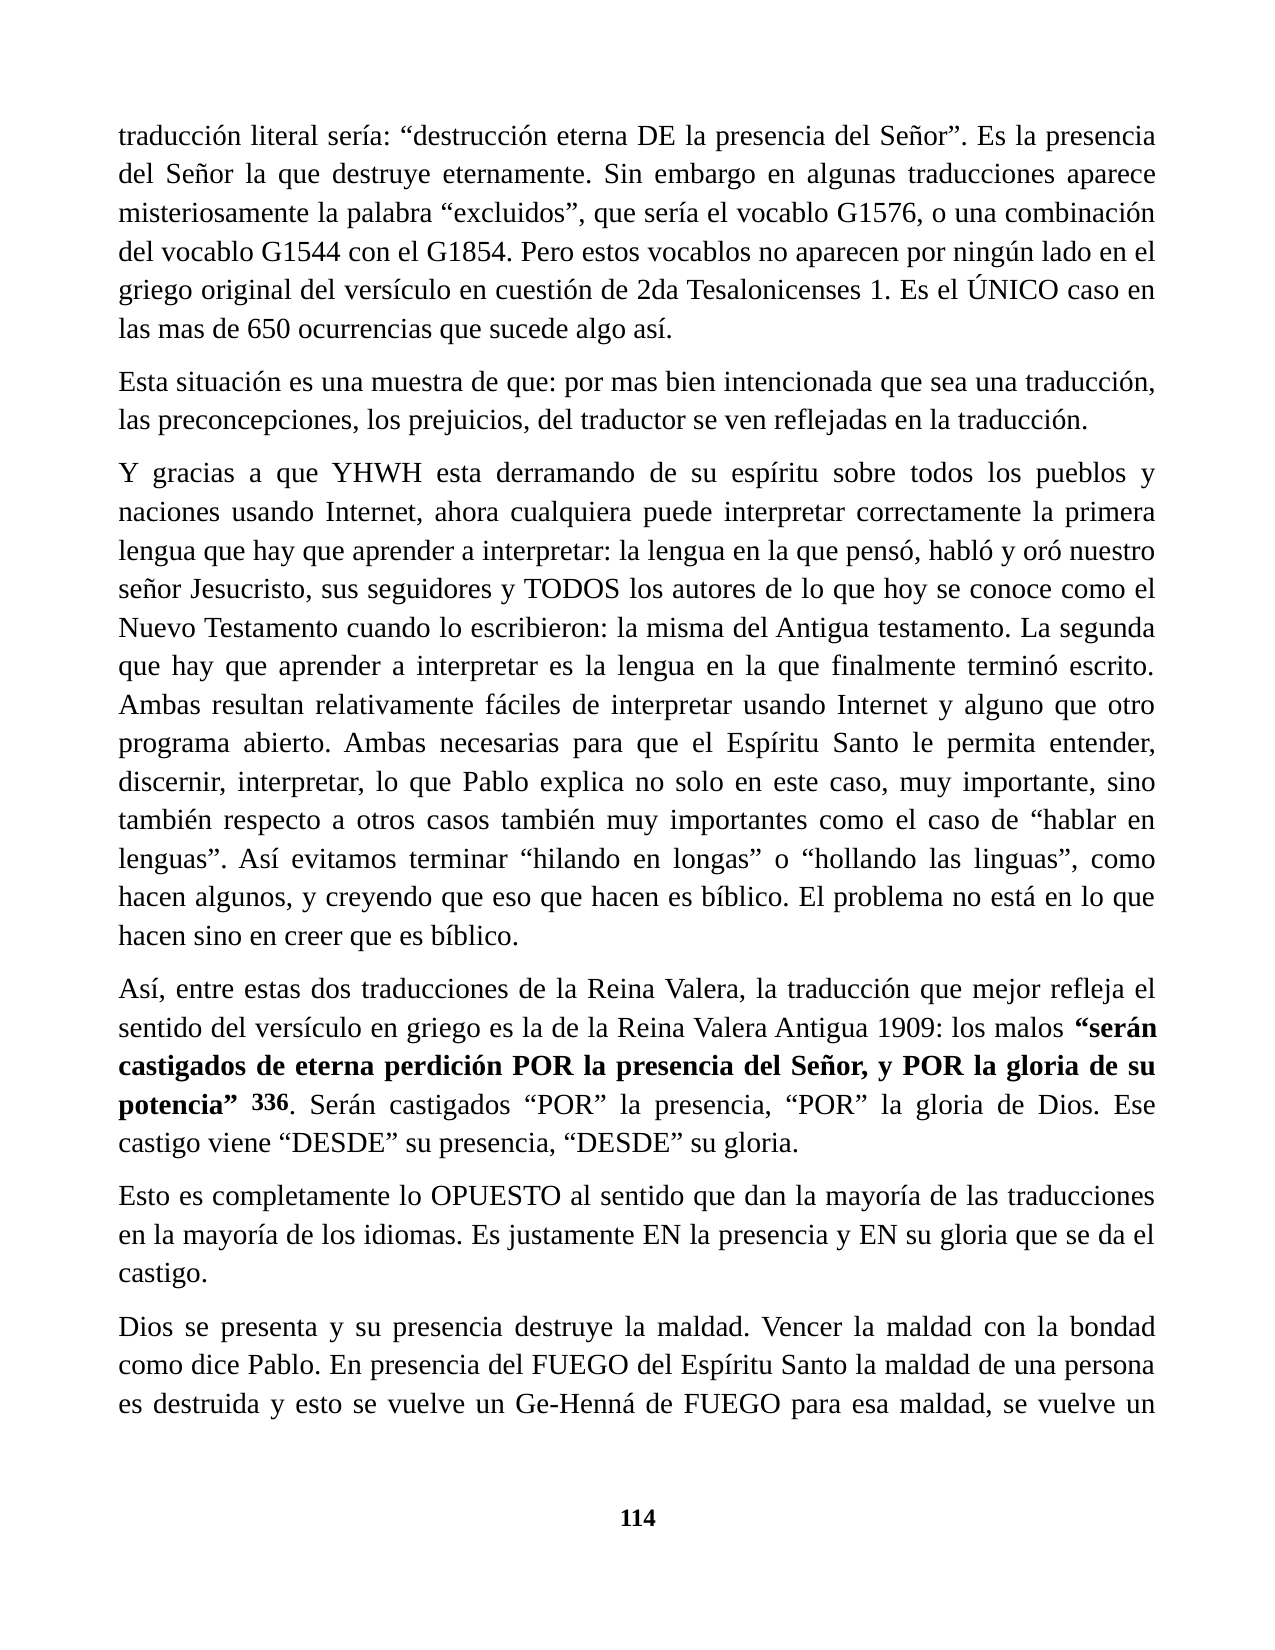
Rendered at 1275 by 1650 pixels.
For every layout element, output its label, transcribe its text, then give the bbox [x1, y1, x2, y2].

text Esto es completamente lo OPUESTO al sentido que dan la mayoría de las traducciones en la mayoría de los idiomas. Es justamente EN la presencia y EN su gloria que se da el castigo. [118, 1178, 1157, 1289]
text Dios se presenta y su presencia destruye la maldad. Vencer la maldad con la bondad como dice Pablo. En presencia del FUEGO del Espíritu Santo la maldad de una persona es destruida y esto se vuelve un Ge-Henná de FUEGO para esa maldad, se vuelve un [118, 1309, 1157, 1419]
text Y gracias a que YHWH esta derramando de su espíritu sobre todos los pueblos y naciones usando Internet, ahora cualquiera puede interpretar correctamente la primera lengua que hay que aprender a interpretar: la lengua en la que pensó, habló y oró nuestro señor Jesucristo, sus seguidores y TODOS los autores de lo que hoy se conoce como el Nuevo Testamento cuando lo escribieron: la misma del Antigua testamento. La segunda que hay que aprender a interpretar es la lengua en la que finalmente terminó escrito. Ambas resultan relativamente fáciles de interpretar usando Internet y alguno que otro programa abierto. Ambas necesarias para que el Espíritu Santo le permita entender, discernir, interpretar, lo que Pablo explica no solo en este caso, muy importante, sino también respecto a otros casos también muy importantes como el caso de “hablar en lenguas”. Así evitamos terminar “hilando en longas” o “hollando las linguas”, como hacen algunos, y creyendo que eso que hacen es bíblico. El problema no está en lo que hacen sino en creer que es bíblico. [118, 456, 1157, 952]
text traducción literal sería: “destrucción eterna DE la presencia del Señor”. Es la presencia del Señor la que destruye eternamente. Sin embargo en algunas traducciones aparece misteriosamente la palabra “excluidos”, que sería el vocablo G1576, o una combinación del vocablo G1544 con el G1854. Pero estos vocablos no aparecen por ningún lado en el griego original del versículo en cuestión de 2da Tesalonicenses 1. Es el ÚNICO caso en las mas de 650 ocurrencias que sucede algo así. [118, 118, 1157, 344]
text Así, entre estas dos traducciones de la Reina Valera, la traducción que mejor refleja el sentido del versículo en griego es la de la Reina Valera Antigua 1909: los malos “serán castigados de eterna perdición POR la presencia del Señor, y POR la gloria de su potencia” . Serán castigados “POR” la presencia, “POR” la gloria de Dios. Ese castigo viene “DESDE” su presencia, “DESDE” su gloria. [118, 971, 1157, 1159]
text Esta situación es una muestra de que: por mas bien intencionada que sea una traducción, las preconcepciones, los prejuicios, del traductor se ven reflejadas en la traducción. [118, 364, 1157, 436]
